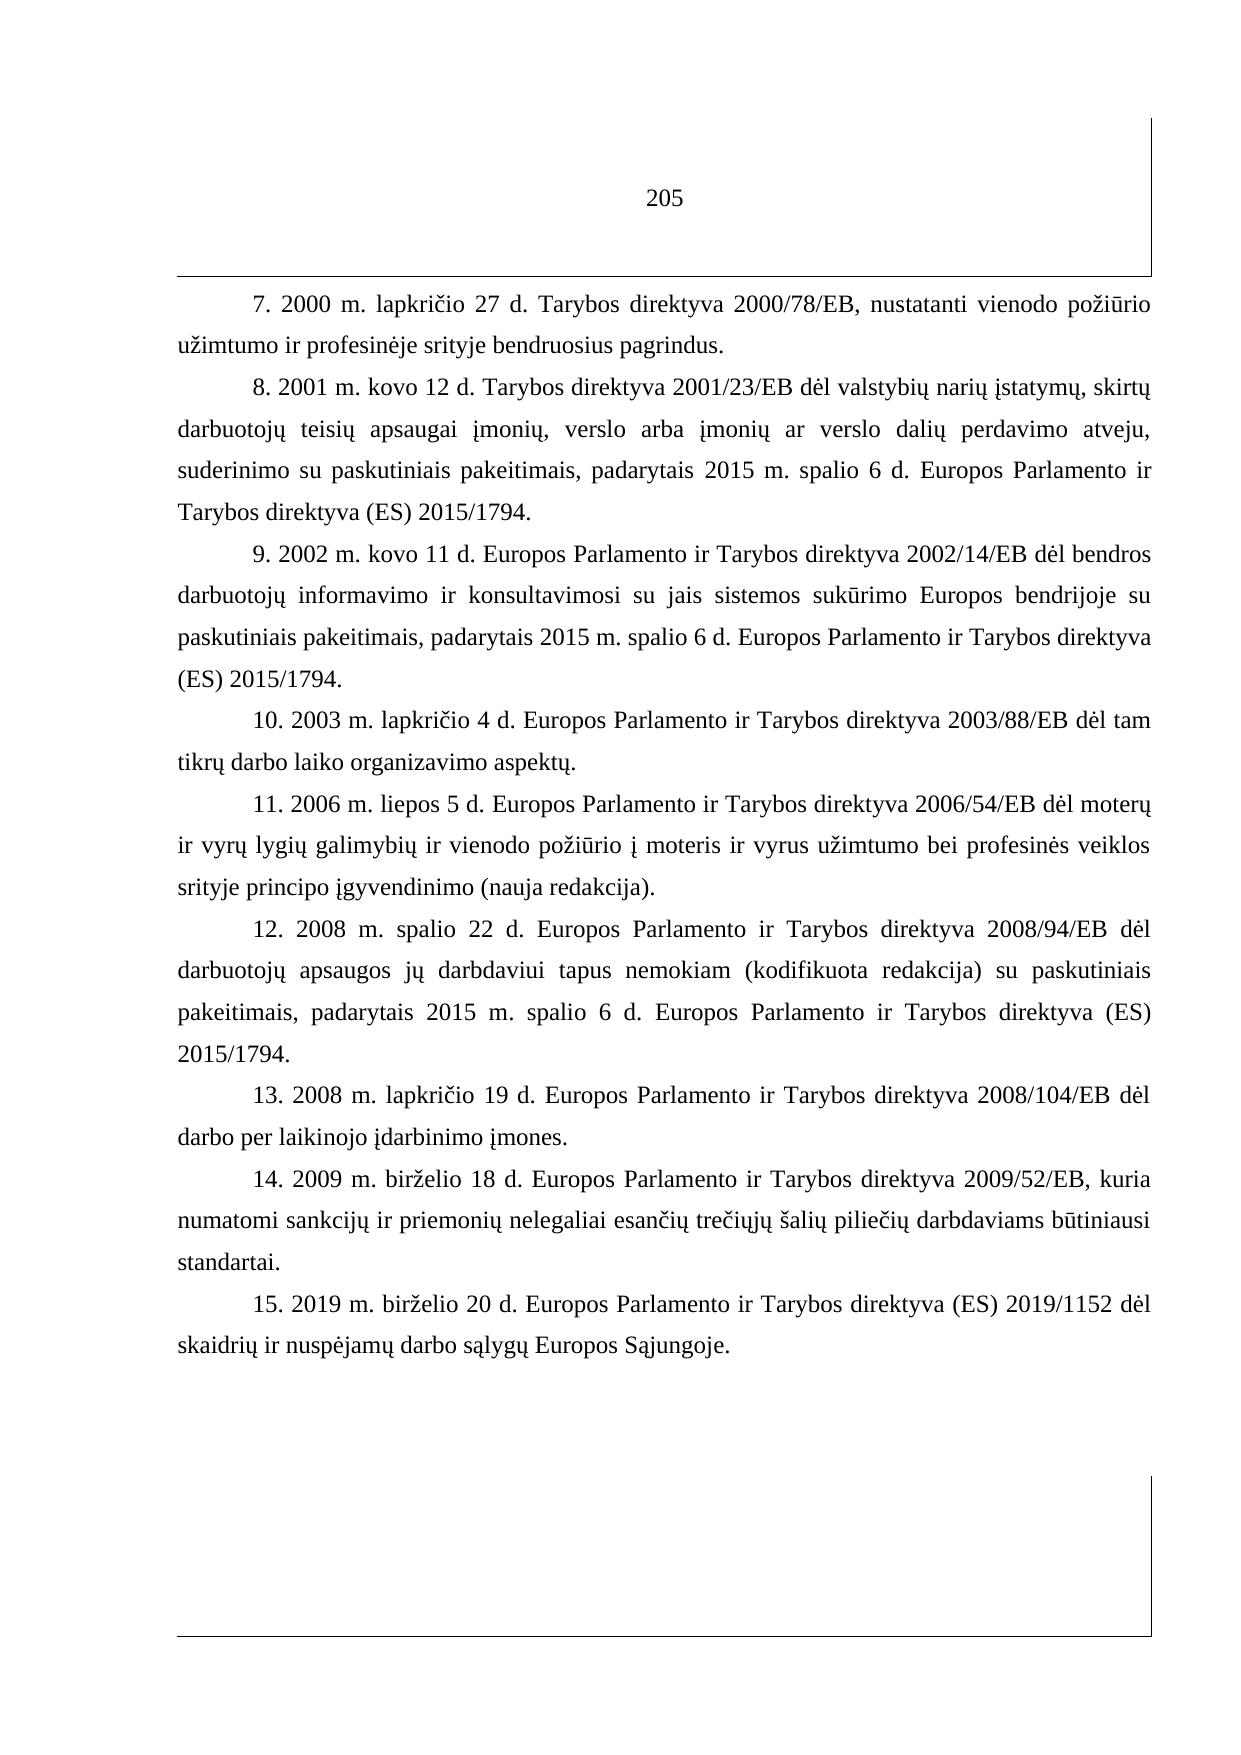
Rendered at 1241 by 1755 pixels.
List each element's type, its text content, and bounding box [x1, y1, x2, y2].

text 9. 2002 m. kovo 11 d. Europos Parlamento ir Tarybos direktyva 2002/14/EB dėl bendros darbuotojų informavimo ir konsultavimosi su jais sistemos sukūrimo Europos bendrijoje su paskutiniais pakeitimais, padarytais 2015 m. spalio 6 d. Europos Parlamento ir Tarybos direktyva (ES) 2015/1794. [177, 526, 1152, 693]
text 8. 2001 m. kovo 12 d. Tarybos direktyva 2001/23/EB dėl valstybių narių įstatymų, skirtų darbuotojų teisių apsaugai įmonių, verslo arba įmonių ar verslo dalių perdavimo atveju, suderinimo su paskutiniais pakeitimais, padarytais 2015 m. spalio 6 d. Europos Parlamento ir Tarybos direktyva (ES) 2015/1794. [177, 359, 1152, 526]
text 12. 2008 m. spalio 22 d. Europos Parlamento ir Tarybos direktyva 2008/94/EB dėl darbuotojų apsaugos jų darbdaviui tapus nemokiam (kodifikuota redakcija) su paskutiniais pakeitimais, padarytais 2015 m. spalio 6 d. Europos Parlamento ir Tarybos direktyva (ES) 2015/1794. [177, 901, 1152, 1068]
text 13. 2008 m. lapkričio 19 d. Europos Parlamento ir Tarybos direktyva 2008/104/EB dėl darbo per laikinojo įdarbinimo įmones. [177, 1068, 1152, 1151]
text 11. 2006 m. liepos 5 d. Europos Parlamento ir Tarybos direktyva 2006/54/EB dėl moterų ir vyrų lygių galimybių ir vienodo požiūrio į moteris ir vyrus užimtumo bei profesinės veiklos srityje principo įgyvendinimo (nauja redakcija). [177, 776, 1152, 901]
text 10. 2003 m. lapkričio 4 d. Europos Parlamento ir Tarybos direktyva 2003/88/EB dėl tam tikrų darbo laiko organizavimo aspektų. [177, 693, 1152, 776]
text 14. 2009 m. birželio 18 d. Europos Parlamento ir Tarybos direktyva 2009/52/EB, kuria numatomi sankcijų ir priemonių nelegaliai esančių trečiųjų šalių piliečių darbdaviams būtiniausi standartai. [177, 1151, 1152, 1276]
text 15. 2019 m. birželio 20 d. Europos Parlamento ir Tarybos direktyva (ES) 2019/1152 dėl skaidrių ir nuspėjamų darbo sąlygų Europos Sąjungoje. [177, 1276, 1152, 1359]
text 7. 2000 m. lapkričio 27 d. Tarybos direktyva 2000/78/EB, nustatanti vienodo požiūrio užimtumo ir profesinėje srityje bendruosius pagrindus. [177, 276, 1152, 359]
